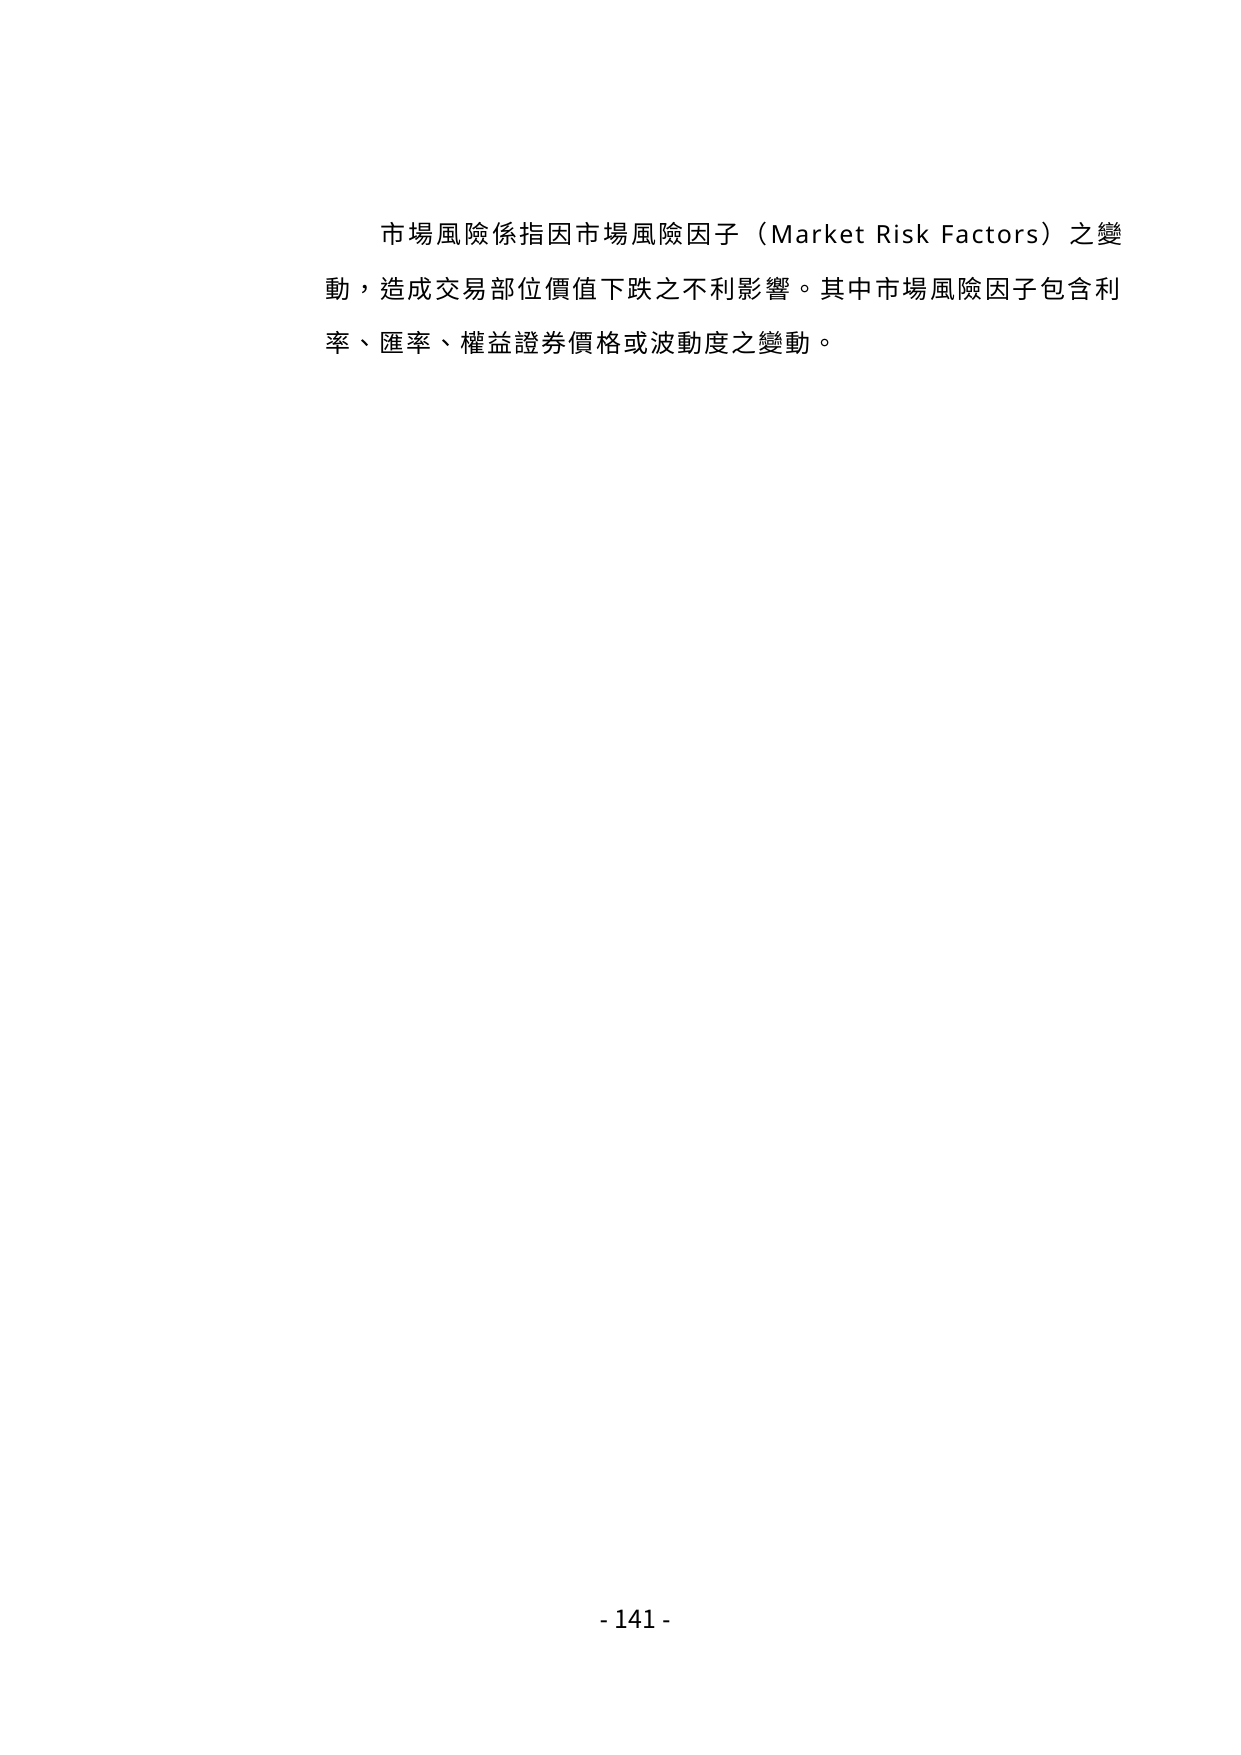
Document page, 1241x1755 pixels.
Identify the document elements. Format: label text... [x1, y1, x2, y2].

text 市場風險係指因市場風險因子（Market Risk Factors）之變動，造成交易部位價值下跌之不利影響。其中市場風險因子包含利率、匯率、權益證券價格或波動度之變動。 [325, 215, 1122, 360]
